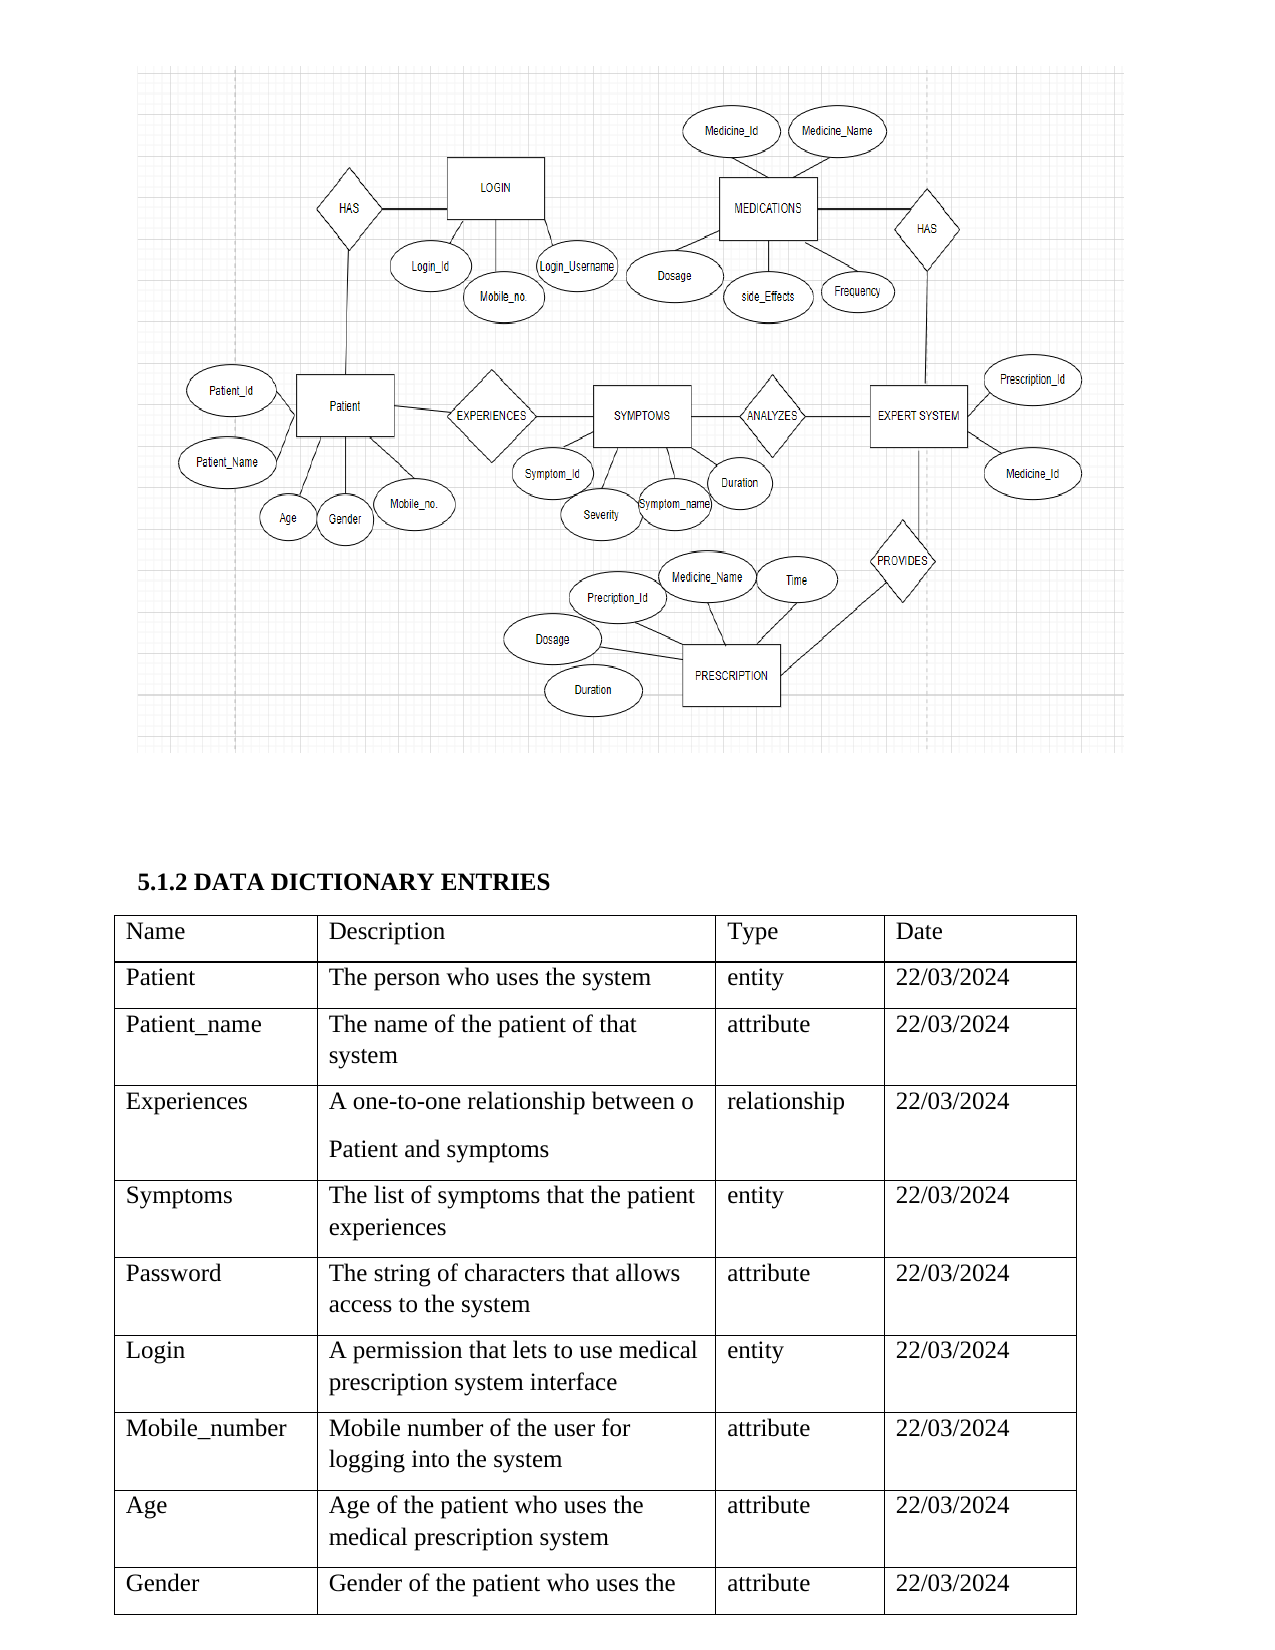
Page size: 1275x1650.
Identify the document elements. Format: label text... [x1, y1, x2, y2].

table_cell Password [115, 1258, 317, 1334]
table_cell Gender [115, 1568, 317, 1613]
table_header Type [716, 916, 884, 961]
table_cell attribute [716, 1009, 884, 1085]
table_header Description [318, 916, 715, 961]
table_header Date [885, 916, 1076, 961]
picture [137, 66, 1124, 753]
table_cell A permission that lets to use medical prescription system interface [318, 1336, 715, 1412]
table_header Name [115, 916, 317, 961]
table_cell Patient [115, 963, 317, 1008]
table_cell 22/03/2024 [885, 1413, 1076, 1489]
table_cell Mobile_number [115, 1413, 317, 1489]
table_cell Experiences [115, 1086, 317, 1179]
table_cell 22/03/2024 [885, 1086, 1076, 1179]
table_cell relationship [716, 1086, 884, 1179]
table_cell The person who uses the system [318, 963, 715, 1008]
table_cell 22/03/2024 [885, 1181, 1076, 1257]
table_cell The list of symptoms that the patient experiences [318, 1181, 715, 1257]
table_cell 22/03/2024 [885, 1336, 1076, 1412]
table_cell attribute [716, 1258, 884, 1334]
table_cell Age of the patient who uses the medical prescription system [318, 1491, 715, 1567]
table_cell The string of characters that allows access to the system [318, 1258, 715, 1334]
table_cell Patient_name [115, 1009, 317, 1085]
table_cell attribute [716, 1568, 884, 1613]
table_cell Login [115, 1336, 317, 1412]
table_cell entity [716, 1336, 884, 1412]
table_cell Gender of the patient who uses the [318, 1568, 715, 1613]
table_cell Symptoms [115, 1181, 317, 1257]
text 5.1.2 DATA DICTIONARY ENTRIES [137, 867, 1237, 896]
table_cell entity [716, 1181, 884, 1257]
table_cell Age [115, 1491, 317, 1567]
table_cell attribute [716, 1491, 884, 1567]
table_cell Mobile number of the user for logging into the system [318, 1413, 715, 1489]
table_cell 22/03/2024 [885, 1568, 1076, 1613]
table_cell entity [716, 963, 884, 1008]
table_cell 22/03/2024 [885, 1491, 1076, 1567]
table_cell A one-to-one relationship between o Patient and symptoms [318, 1086, 715, 1179]
table_cell 22/03/2024 [885, 1258, 1076, 1334]
table_cell attribute [716, 1413, 884, 1489]
table_cell 22/03/2024 [885, 963, 1076, 1008]
table_cell 22/03/2024 [885, 1009, 1076, 1085]
table_cell The name of the patient of that system [318, 1009, 715, 1085]
